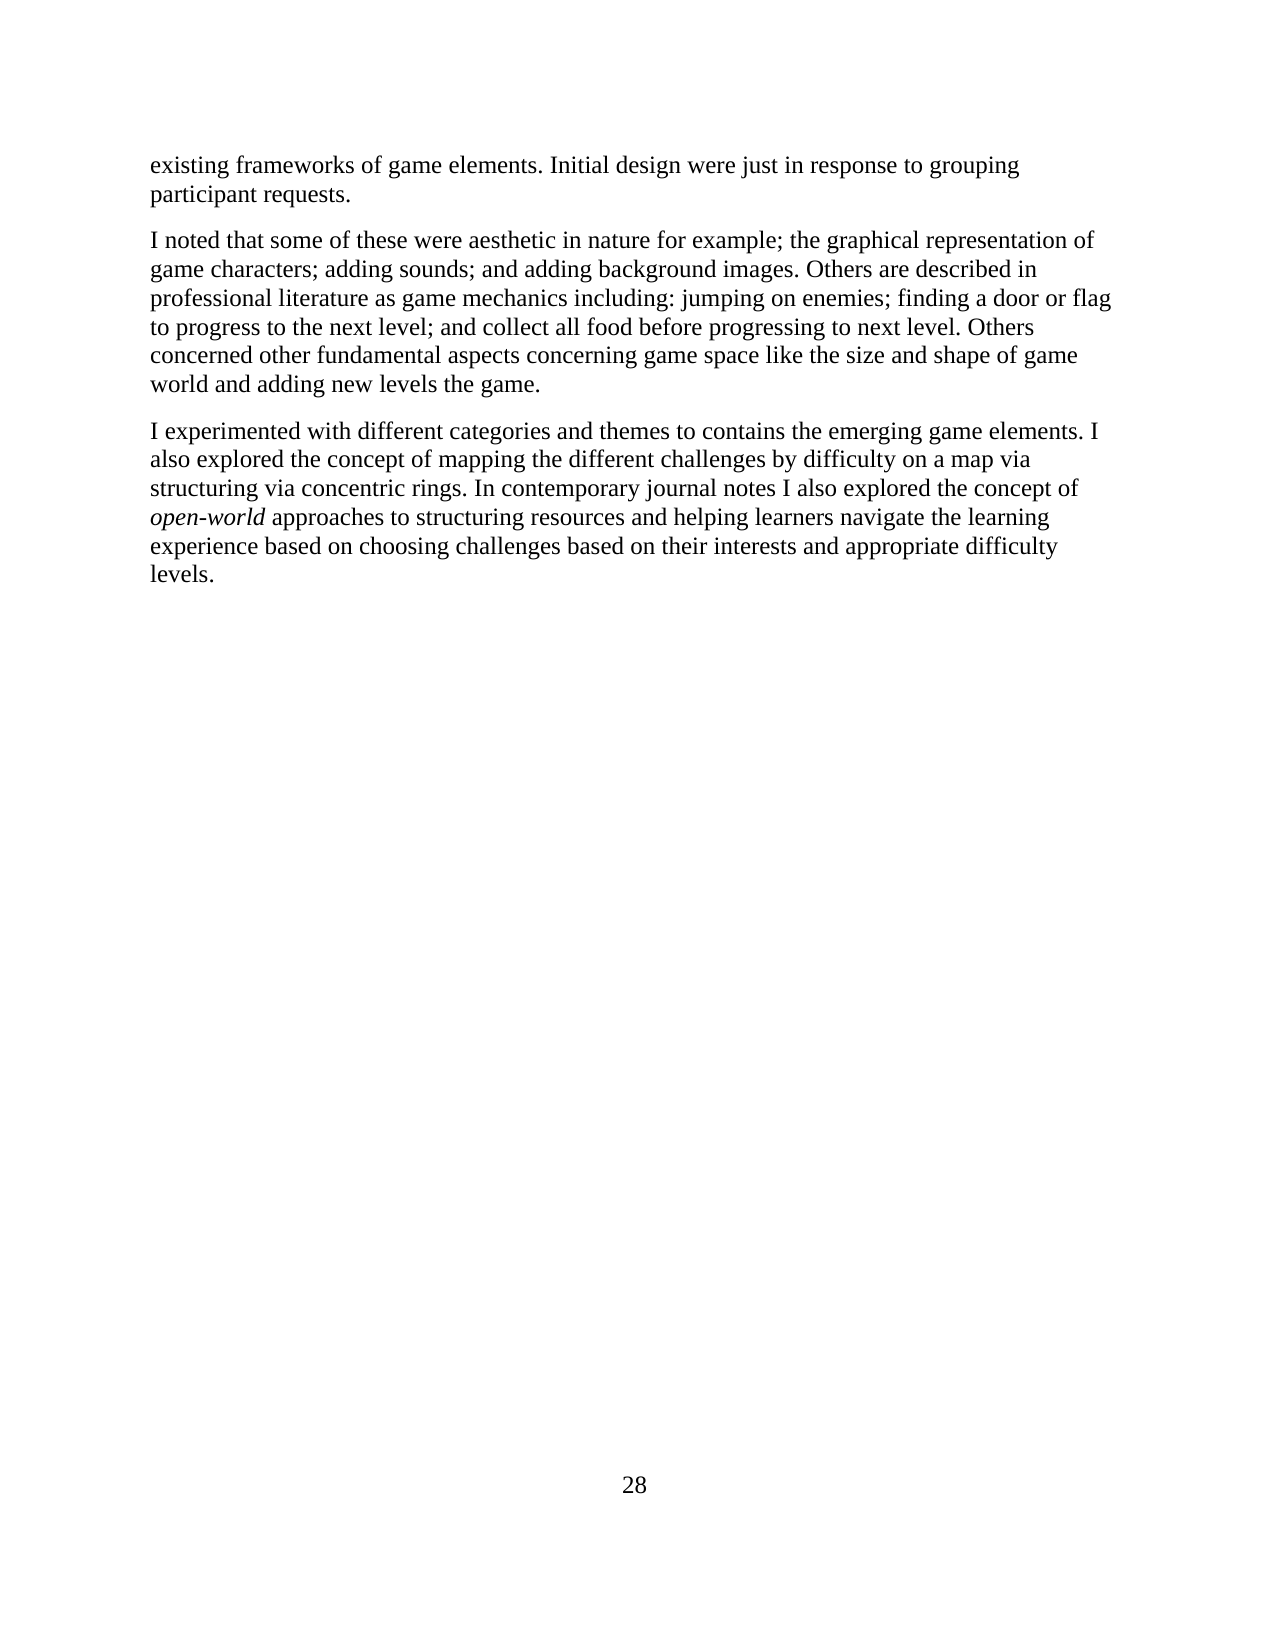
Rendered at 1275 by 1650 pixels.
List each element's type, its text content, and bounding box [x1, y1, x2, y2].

text I experimented with different categories and themes to contains the emerging game elements. I also explored the concept of mapping the different challenges by difficulty on a map via structuring via concentric rings. In contemporary journal notes I also explored the concept of open-world approaches to structuring resources and helping learners navigate the learning experience based on choosing challenges based on their interests and appropriate difficulty levels. [150, 416, 1125, 588]
text I noted that some of these were aesthetic in nature for example; the graphical representation of game characters; adding sounds; and adding background images. Others are described in professional literature as game mechanics including: jumping on enemies; finding a door or flag to progress to the next level; and collect all food before progressing to next level. Others concerned other fundamental aspects concerning game space like the size and shape of game world and adding new levels the game. [150, 225, 1125, 398]
text existing frameworks of game elements. Initial design were just in response to grouping participant requests. [150, 150, 1125, 207]
